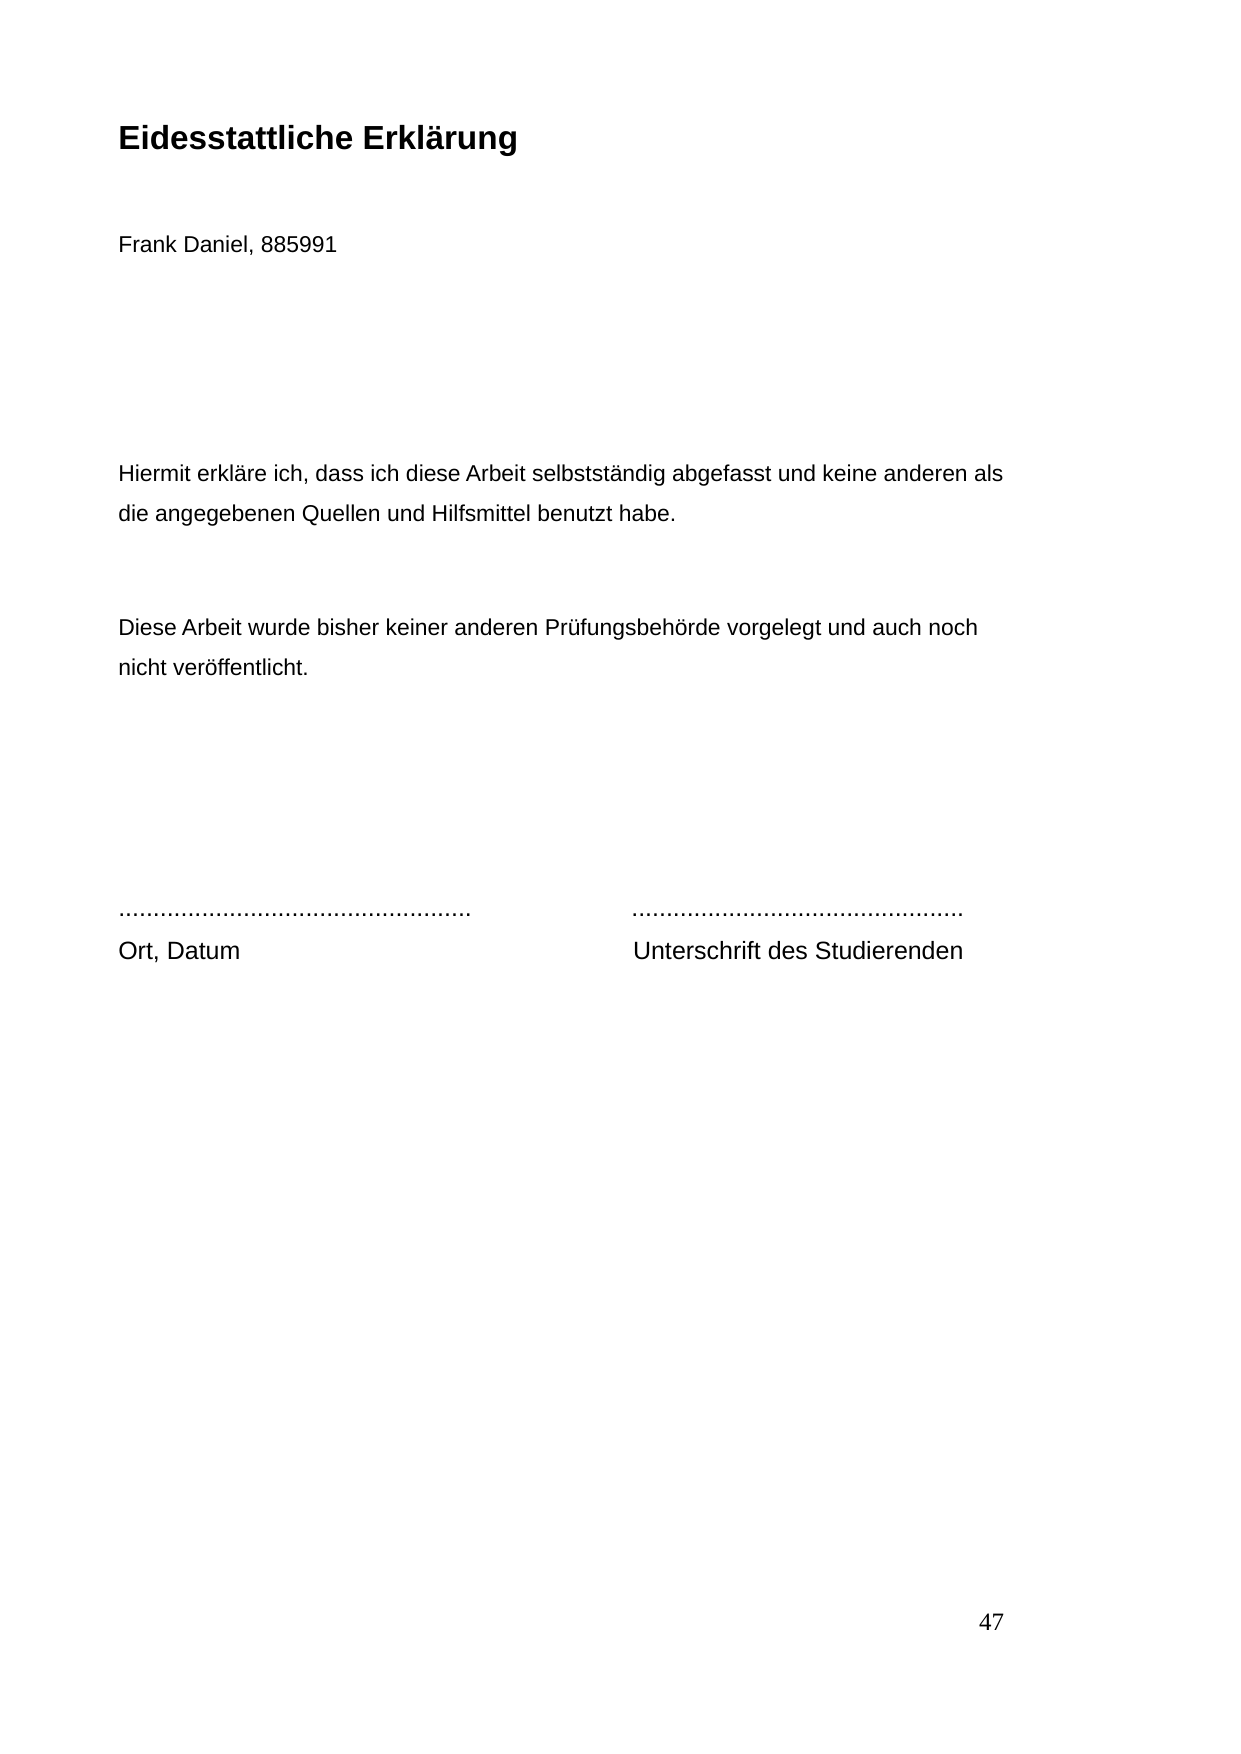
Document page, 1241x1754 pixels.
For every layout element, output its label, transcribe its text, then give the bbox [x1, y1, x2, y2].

text Hiermit erkläre ich, dass ich diese Arbeit selbstständig abgefasst und keine anderen als die angegebenen Quellen und Hilfsmittel benutzt habe. [118, 460, 1004, 526]
text ................................................... ................................................ Ort, Datum Unterschrift des Studierenden [118, 893, 1004, 965]
text Eidesstattliche Erklärung [118, 118, 1004, 157]
text Diese Arbeit wurde bisher keiner anderen Prüfungsbehörde vorgelegt und auch noch nicht veröffentlicht. [118, 614, 1004, 680]
text Frank Daniel, 885991 [118, 231, 1004, 258]
